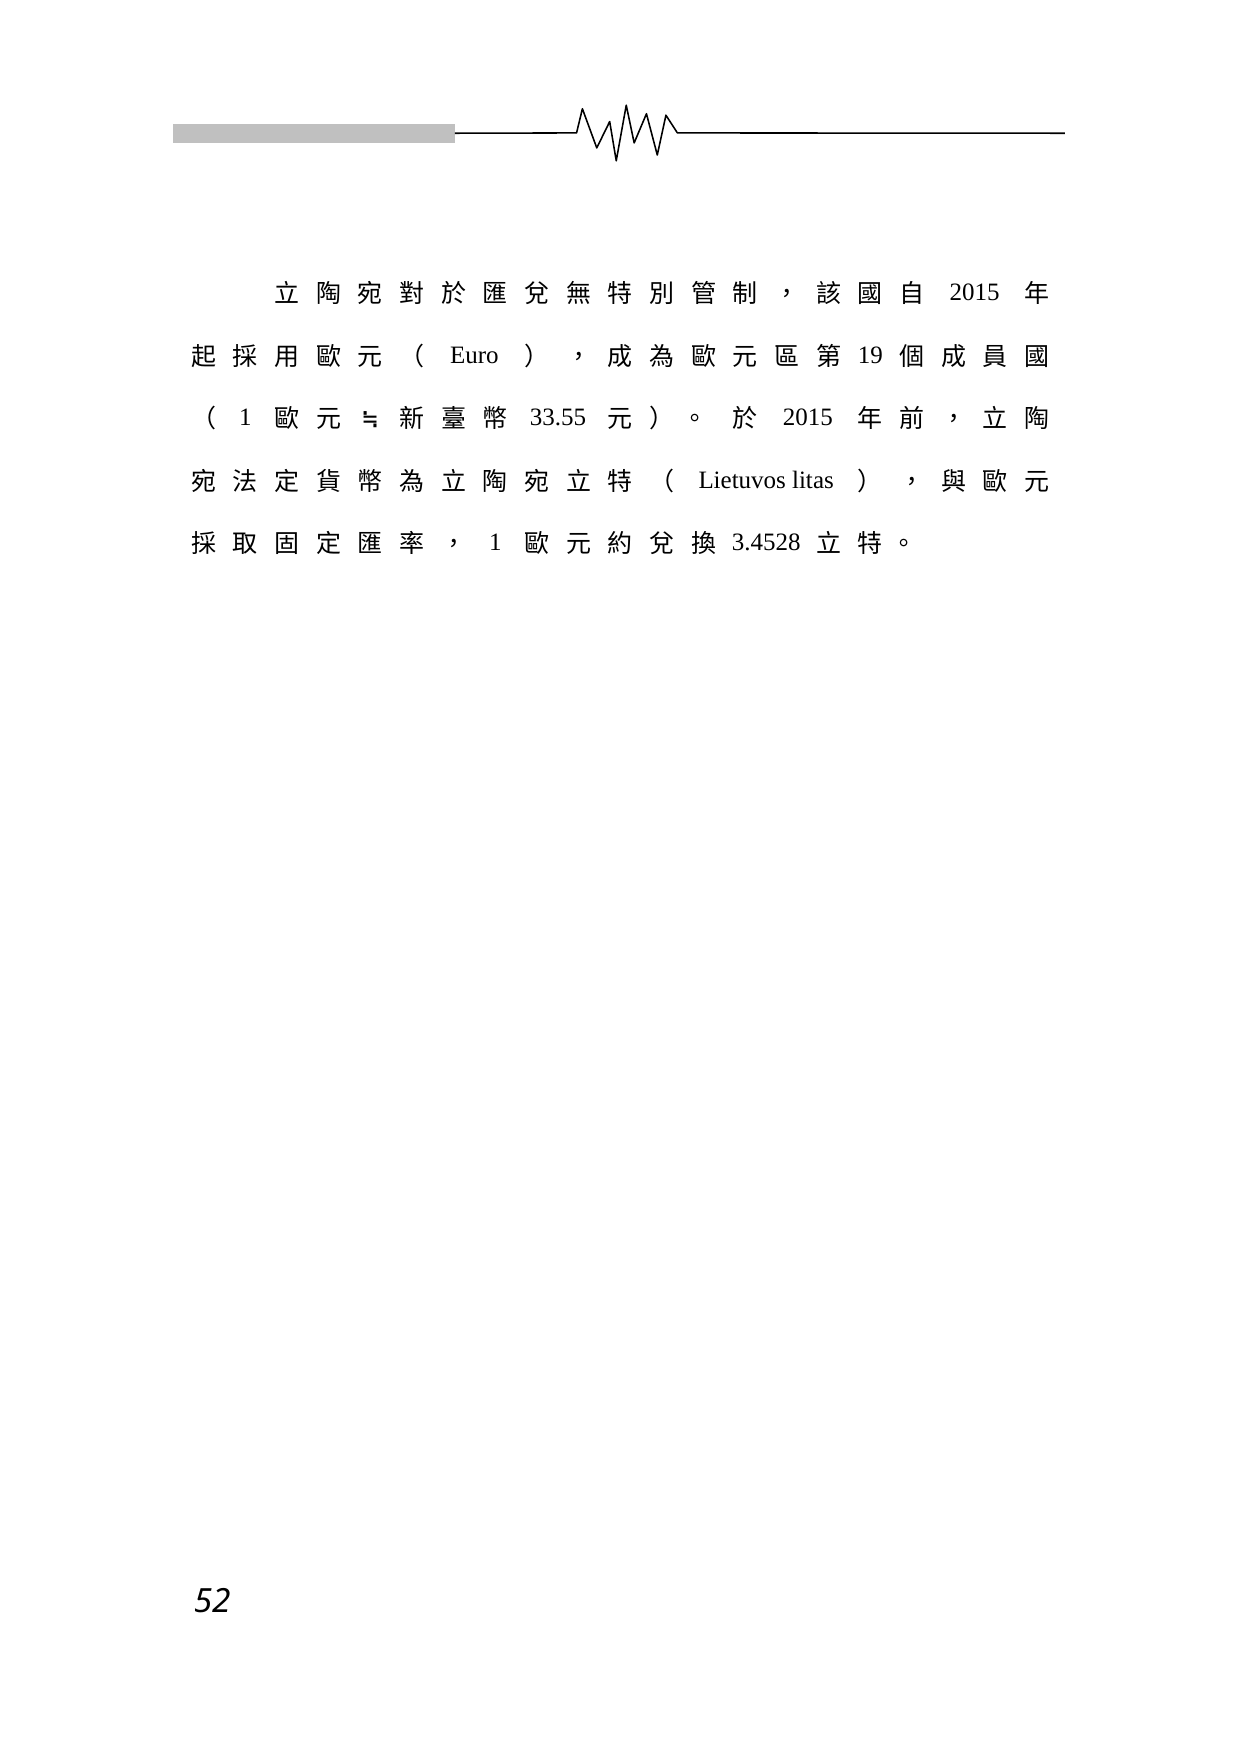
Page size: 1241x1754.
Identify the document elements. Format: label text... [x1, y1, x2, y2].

text 立陶宛對於匯兌無特別管制，該國自2015年起採用歐元（Euro），成為歐元區第19個成員國（1歐元≒新臺幣33.55元）。於2015年前，立陶宛法定貨幣為立陶宛立特（Lietuvos litas），與歐元採取固定匯率，1歐元約兌換3.4528立特。 [183, 250, 1058, 563]
